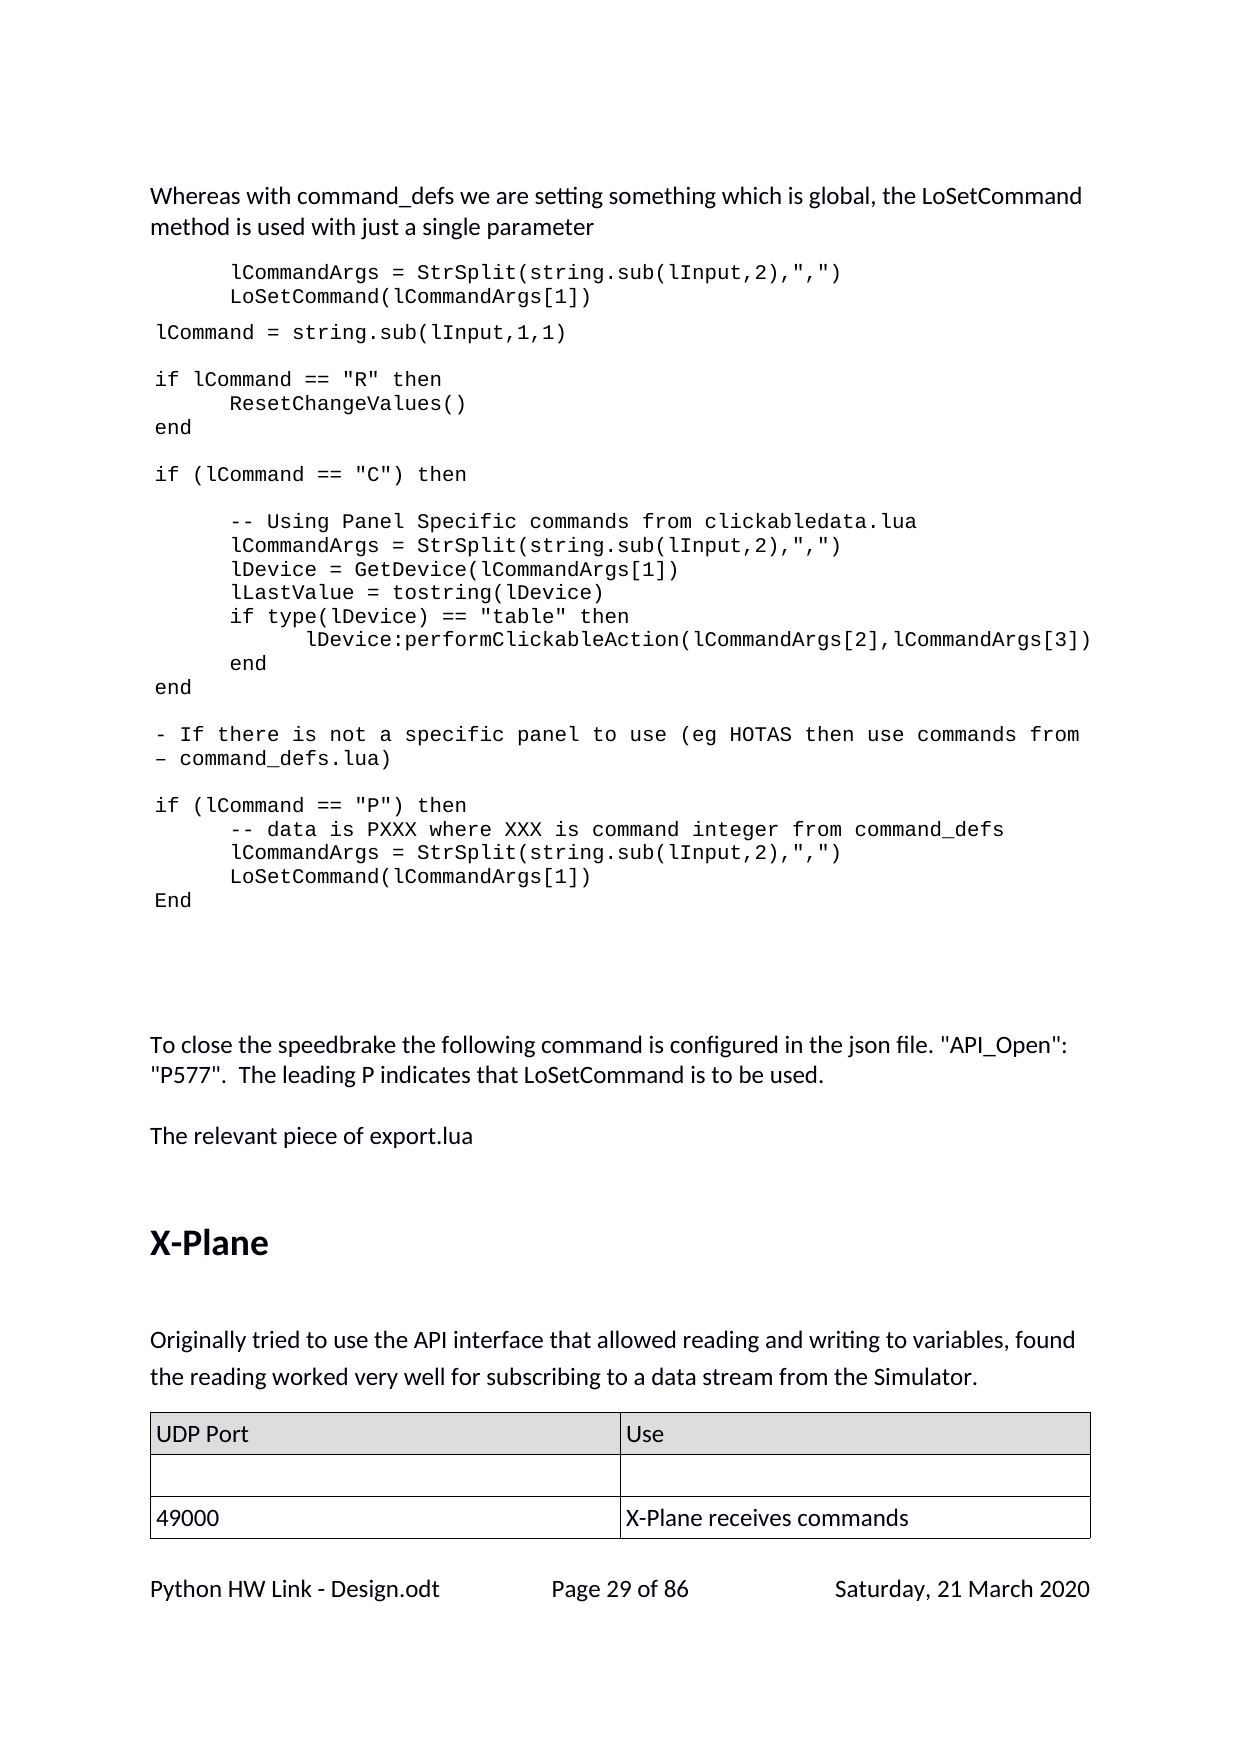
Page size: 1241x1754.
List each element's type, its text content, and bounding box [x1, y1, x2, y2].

table_cell X-Plane receives commands [621, 1497, 1090, 1538]
text Originally tried to use the API interface that allowed reading and writing to variables, found the reading worked very well for subscribing to a data stream from the Simulator. [150, 1324, 1090, 1391]
table_cell 49000 [151, 1497, 620, 1538]
text The relevant piece of export.lua [150, 1120, 1090, 1151]
table_cell [151, 1455, 620, 1496]
text Whereas with command_defs we are setting something which is global, the LoSetCommand method is used with just a single parameter [150, 181, 1090, 242]
table_cell [621, 1455, 1090, 1496]
table_header Use [621, 1413, 1090, 1454]
subtitle X-Plane [150, 1219, 1090, 1265]
text To close the speedbrake the following command is configured in the json file. "API_Open": "P577". The leading P indicates that LoSetCommand is to be used. [150, 1029, 1090, 1090]
table_header UDP Port [151, 1413, 620, 1454]
